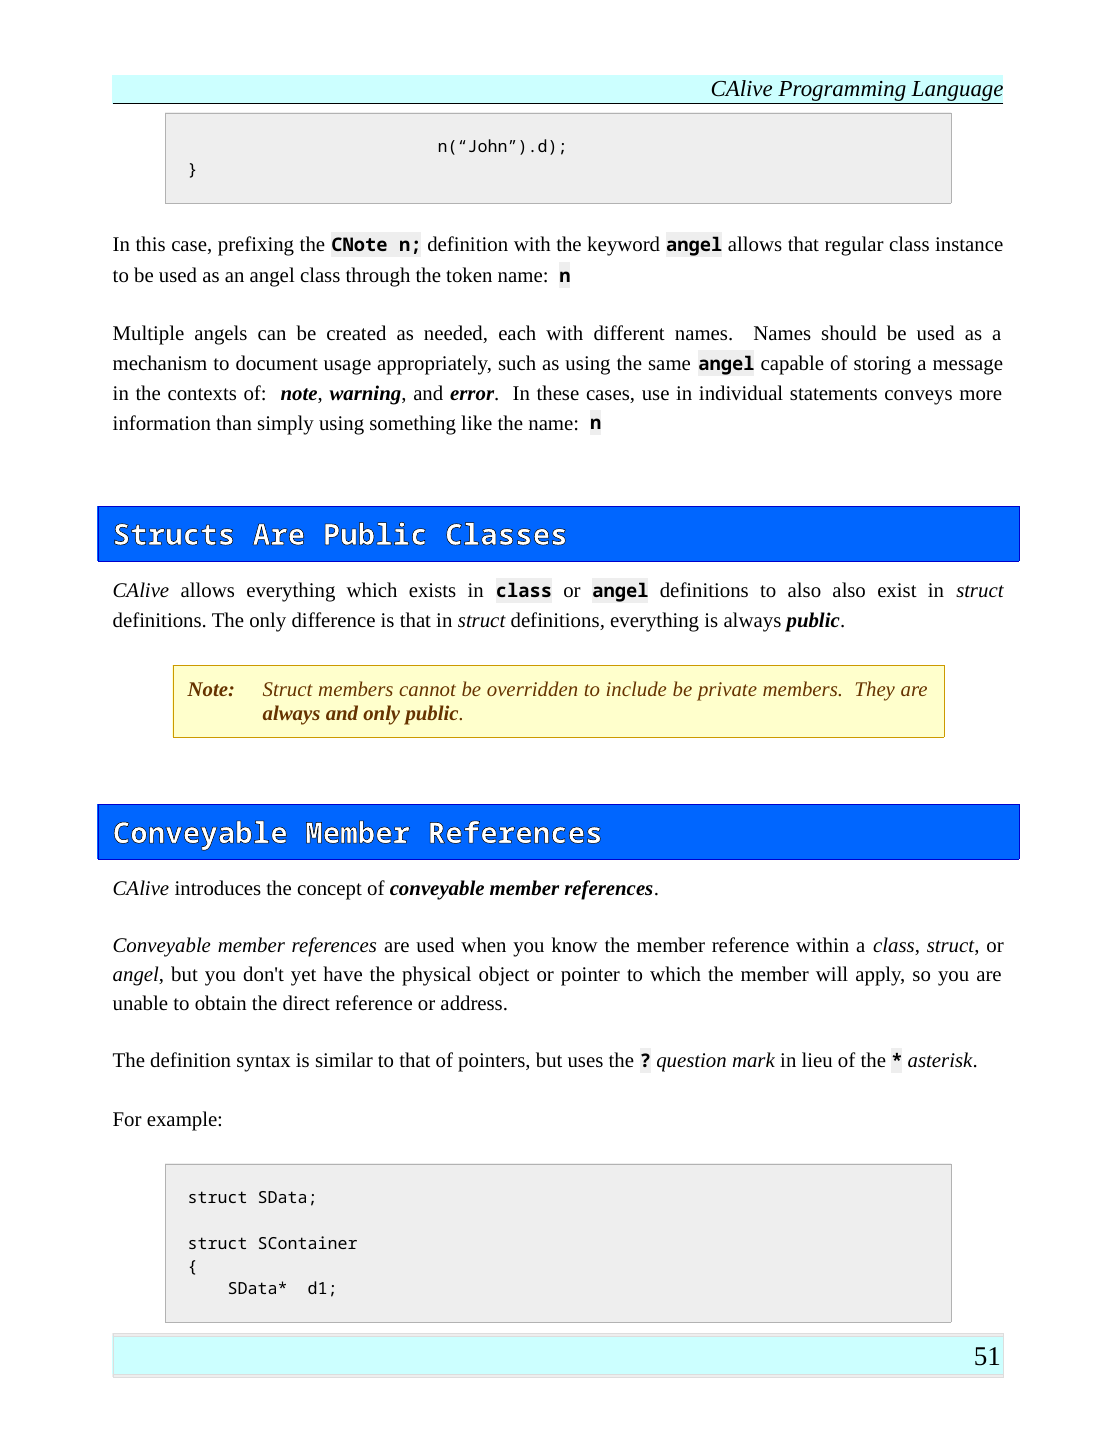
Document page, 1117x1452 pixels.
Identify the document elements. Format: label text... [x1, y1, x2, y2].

text CAlive introduces the concept of conveyable member references. [112, 876, 1003, 900]
text Multiple angels can be created as needed, each with different names. Names should be used as a mechanism to document usage appropriately, such as using the same angel capable of storing a message in the contexts of: note, warning, and error. In these cases, use in individual statements conveys more information than simply using something like the name: n [112, 321, 1003, 435]
text CAlive allows everything which exists in class or angel definitions to also also exist in struct definitions. The only difference is that in struct definitions, everything is always public. [112, 578, 1003, 632]
text Conveyable member references are used when you know the member reference within a class, struct, or angel, but you don't yet have the physical object or pointer to which the member will apply, so you are unable to obtain the direct reference or address. [112, 933, 1003, 1015]
text For example: [112, 1106, 1003, 1131]
subtitle Structs Are Public Classes [99, 507, 1019, 561]
text struct SData; struct SContainer { SData* d1; [166, 1165, 951, 1322]
text The definition syntax is similar to that of pointers, but uses the ? question mark in lieu of the * asterisk. [112, 1048, 1003, 1073]
subtitle Conveyable Member References [99, 805, 1019, 859]
text n(“John”).d); } [166, 114, 951, 203]
text In this case, prefixing the CNote n; definition with the keyword angel allows that regular class instance to be used as an angel class through the token name: n [112, 232, 1003, 288]
text Note: Struct members cannot be overridden to include be private members. They are always and only public. [174, 666, 944, 737]
